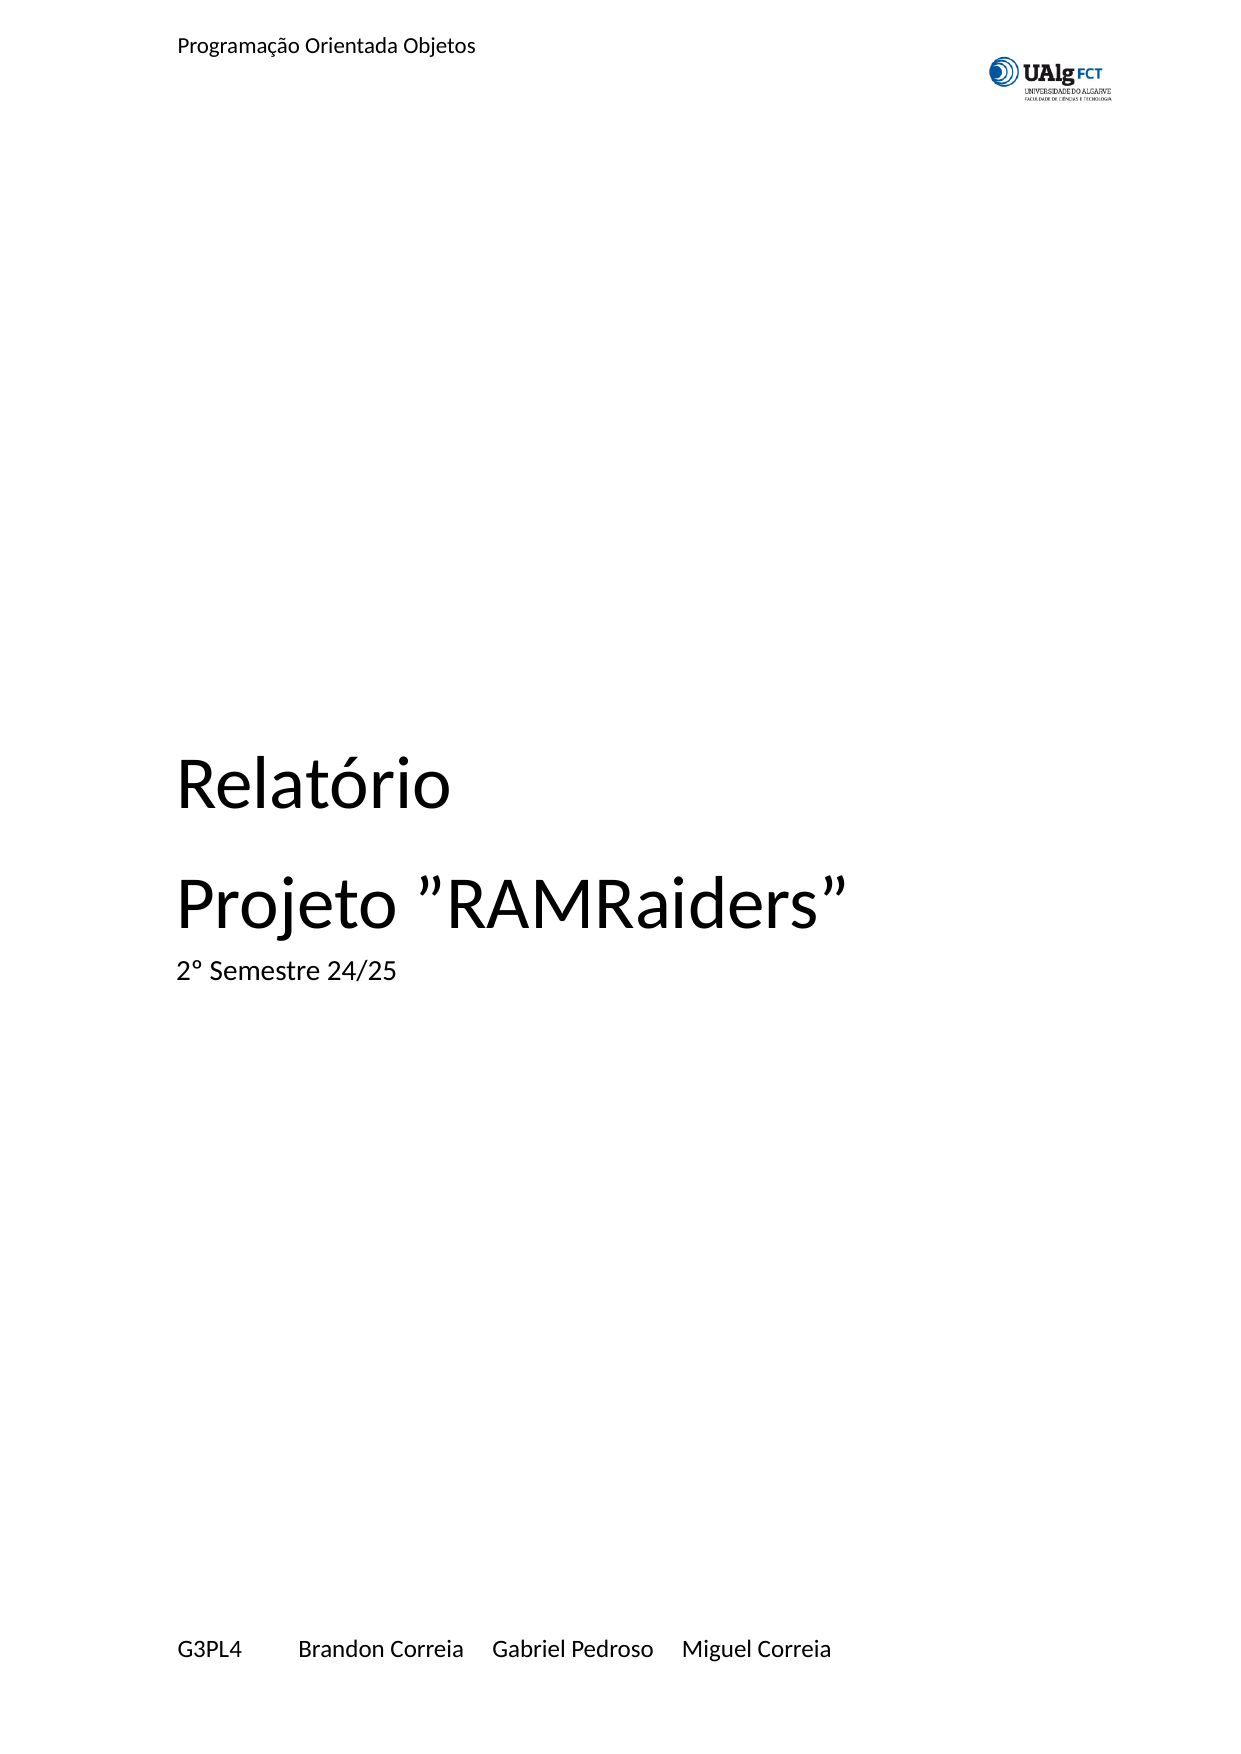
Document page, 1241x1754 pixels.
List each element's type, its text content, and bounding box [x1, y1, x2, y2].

text 2º Semestre 24/25 [176, 952, 1064, 987]
text Projeto ”RAMRaiders” [176, 856, 1064, 947]
text Relatório [176, 736, 1064, 827]
